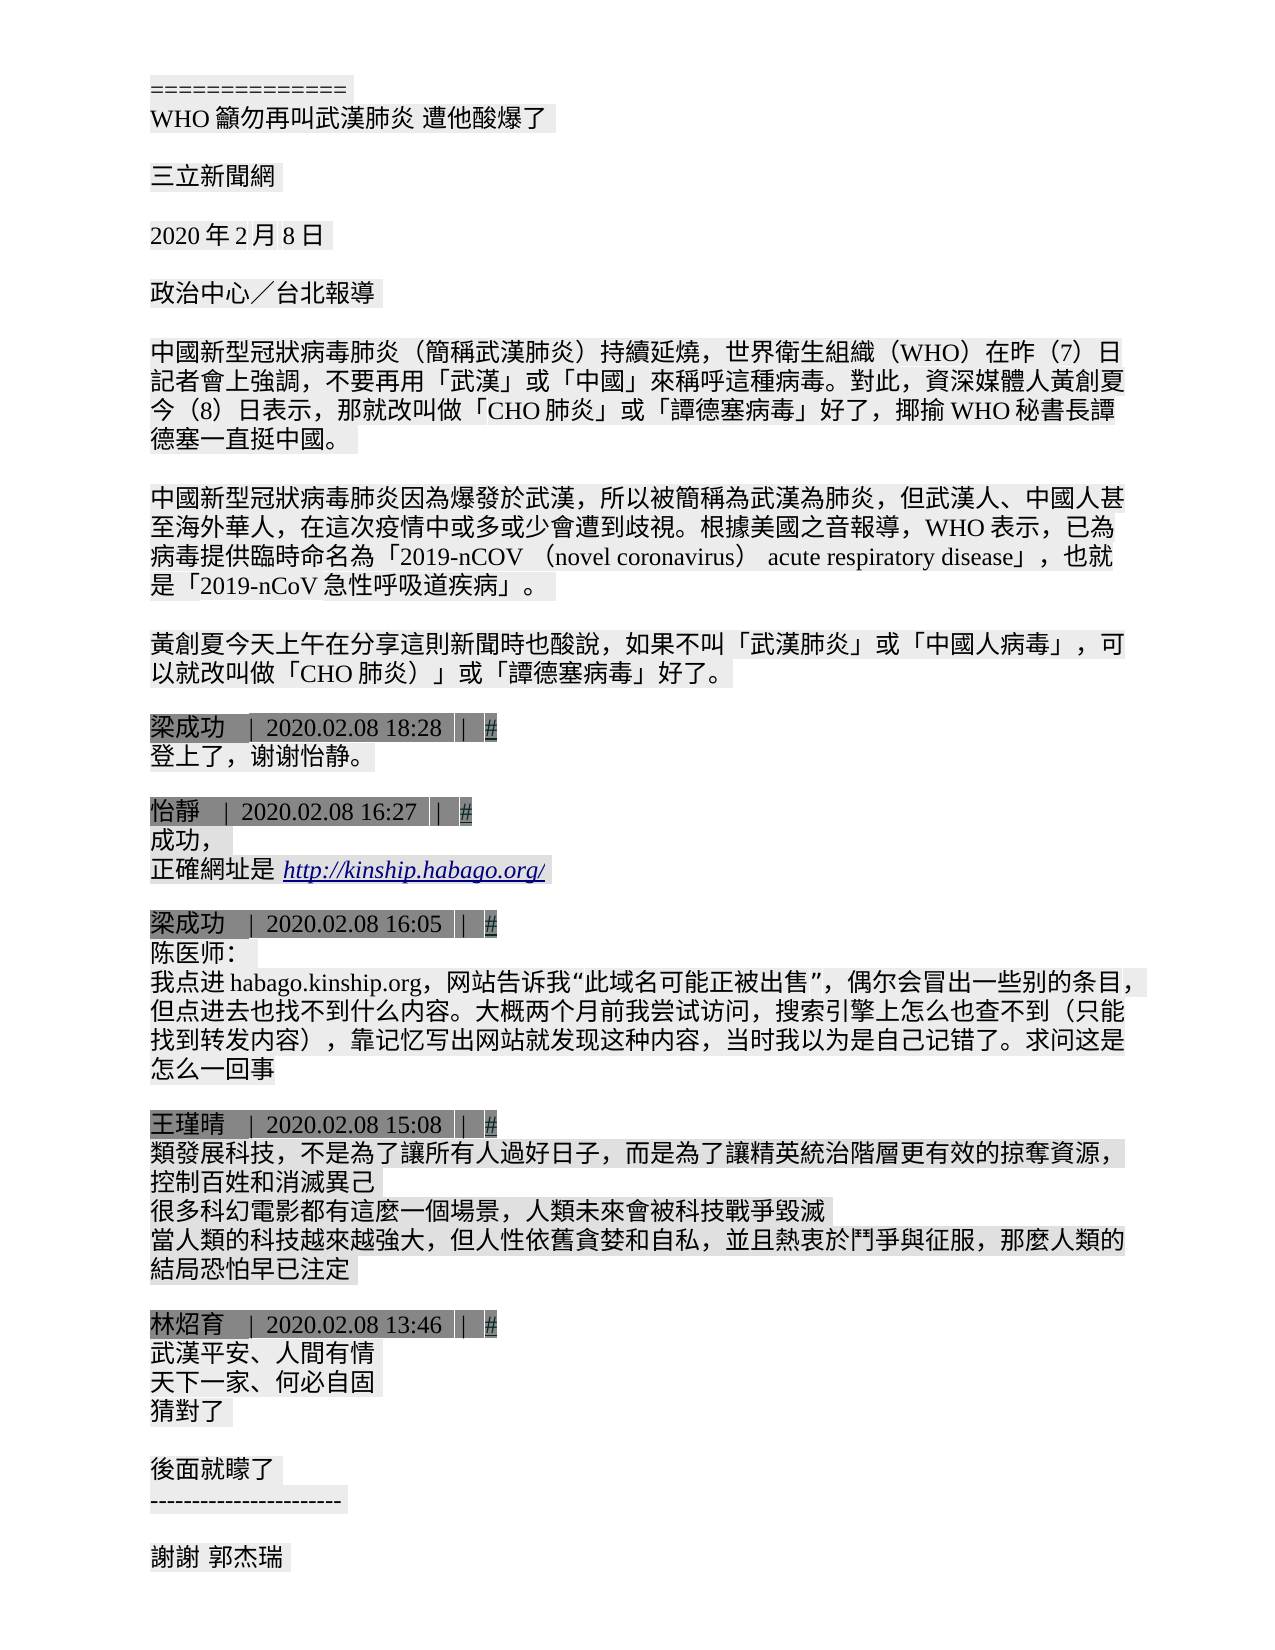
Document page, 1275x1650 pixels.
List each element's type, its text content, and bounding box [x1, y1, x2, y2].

text 武漢平安、人間有情 天下一家、何必自固 猜對了 後面就矇了 ----------------------- 謝謝 郭杰瑞 [150, 1339, 1125, 1572]
text 梁成功 | 2020.02.08 18:28 | # [150, 713, 1125, 743]
text 梁成功 | 2020.02.08 16:05 | # [150, 909, 1125, 939]
text 類發展科技，不是為了讓所有人過好日子，而是為了讓精英統治階層更有效的掠奪資源，控制百姓和消滅異己 很多科幻電影都有這麼一個場景，人類未來會被科技戰爭毀滅 當人類的科技越來越強大，但人性依舊貪婪和自私，並且熱衷於鬥爭與征服，那麼人類的結局恐怕早已注定 [150, 1139, 1125, 1285]
text 林炤育 | 2020.02.08 13:46 | # [150, 1310, 1125, 1339]
text ============== WHO籲勿再叫武漢肺炎 遭他酸爆了 三立新聞網 2020年2月8日 政治中心／台北報導 中國新型冠狀病毒肺炎（簡稱武漢肺炎）持續延燒，世界衛生組織（WHO）在昨（7）日記者會上強調，不要再用「武漢」或「中國」來稱呼這種病毒。對此，資深媒體人黃創夏今（8）日表示，那就改叫做「CHO肺炎」或「譚德塞病毒」好了，揶揄WHO秘書長譚德塞一直挺中國。 中國新型冠狀病毒肺炎因為爆發於武漢，所以被簡稱為武漢為肺炎，但武漢人、中國人甚至海外華人，在這次疫情中或多或少會遭到歧視。根據美國之音報導，WHO表示，已為病毒提供臨時命名為「2019-nCOV （novel coronavirus） acute respiratory disease」，也就是「2019-nCoV急性呼吸道疾病」。 黃創夏今天上午在分享這則新聞時也酸說，如果不叫「武漢肺炎」或「中國人病毒」，可以就改叫做「CHO肺炎）」或「譚德塞病毒」好了。 [150, 75, 1125, 688]
text 成功， 正確網址是 http://kinship.habago.org/ [150, 826, 1125, 884]
text 陈医师： 我点进habago.kinship.org，网站告诉我“此域名可能正被出售”，偶尔会冒出一些别的条目，但点进去也找不到什么内容。大概两个月前我尝试访问，搜索引擎上怎么也查不到（只能找到转发内容），靠记忆写出网站就发现这种内容，当时我以为是自己记错了。求问这是怎么一回事 [150, 939, 1125, 1085]
text 登上了，谢谢怡静。 [150, 743, 1125, 772]
text 怡靜 | 2020.02.08 16:27 | # [150, 797, 1125, 826]
text 王瑾晴 | 2020.02.08 15:08 | # [150, 1110, 1125, 1139]
